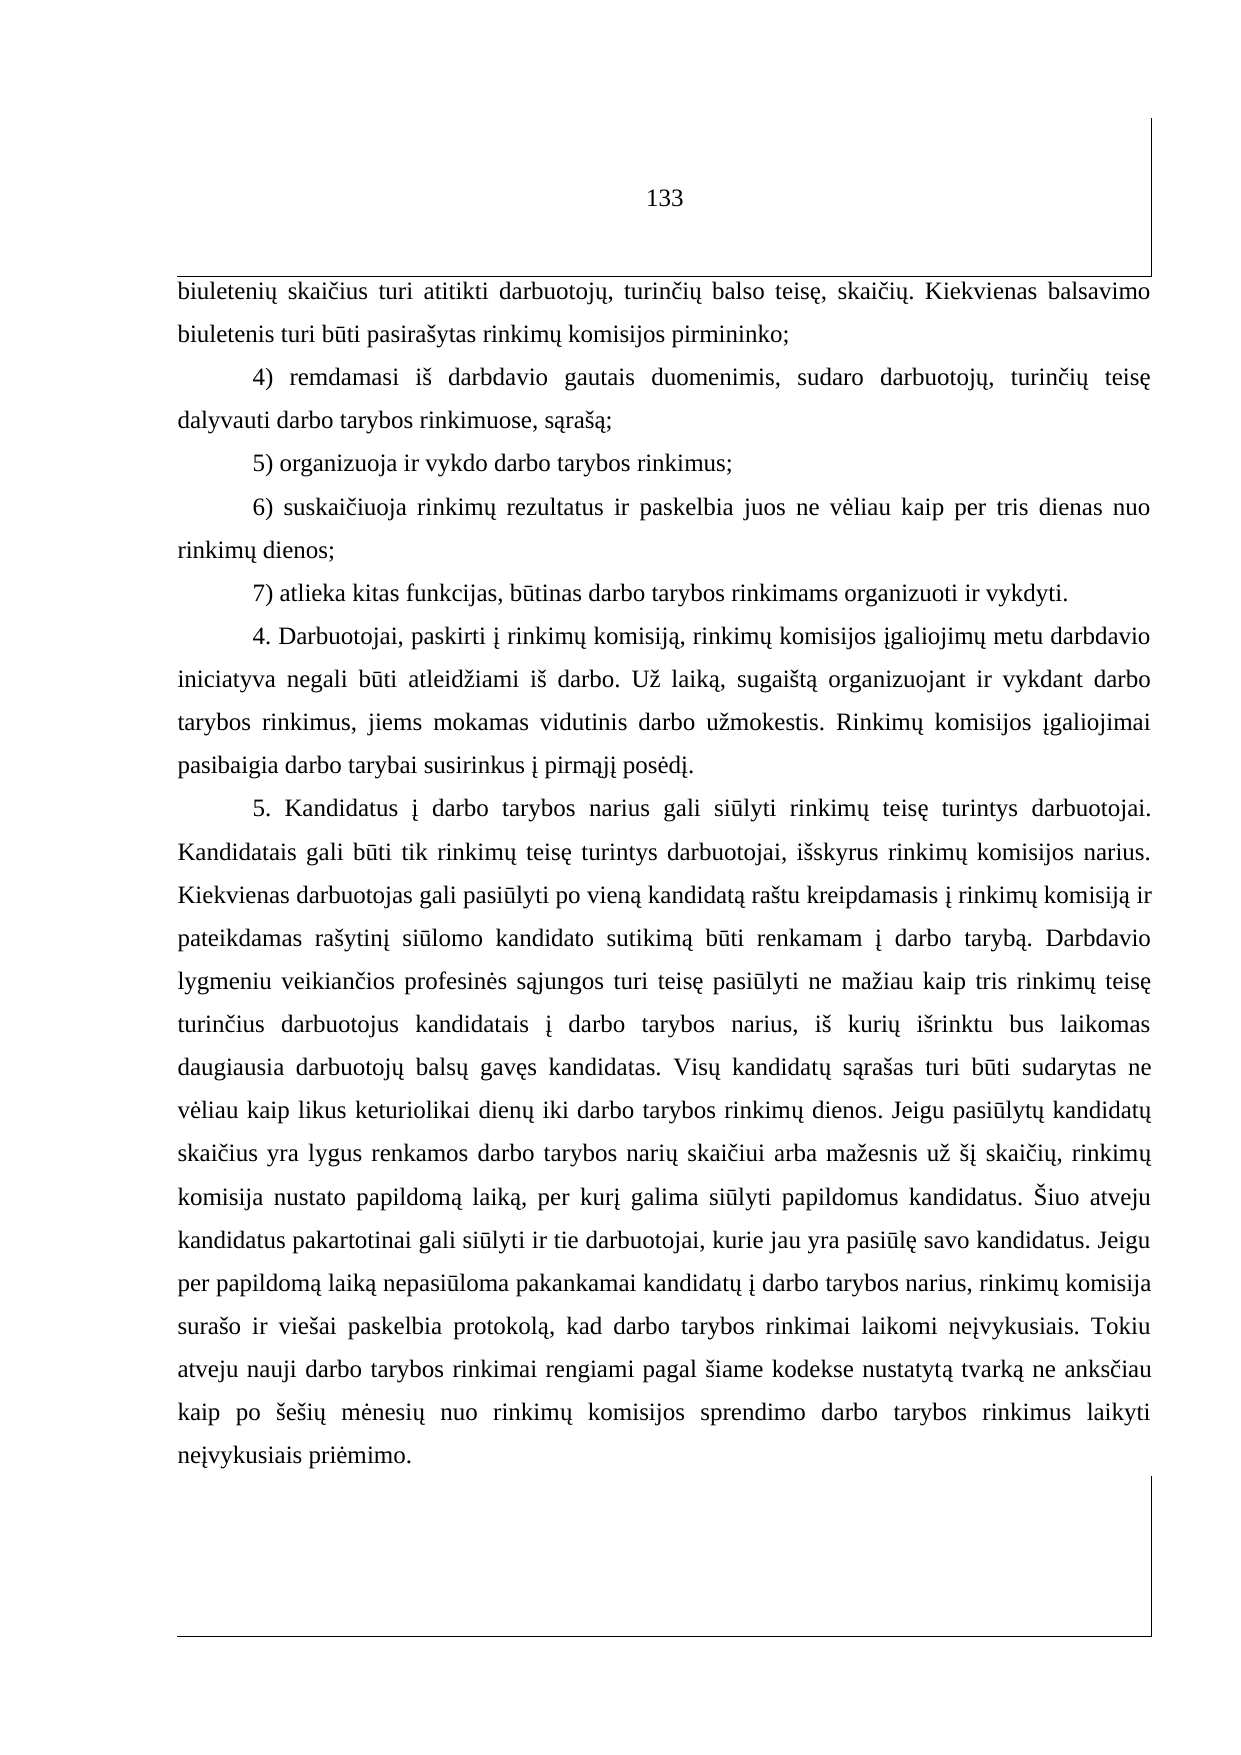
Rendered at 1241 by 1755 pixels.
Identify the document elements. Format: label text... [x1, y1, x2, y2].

text biuletenių skaičius turi atitikti darbuotojų, turinčių balso teisę, skaičių. Kiekvienas balsavimo biuletenis turi būti pasirašytas rinkimų komisijos pirmininko; [177, 276, 1152, 348]
text 5. Kandidatus į darbo tarybos narius gali siūlyti rinkimų teisę turintys darbuotojai. Kandidatais gali būti tik rinkimų teisę turintys darbuotojai, išskyrus rinkimų komisijos narius. Kiekvienas darbuotojas gali pasiūlyti po vieną kandidatą raštu kreipdamasis į rinkimų komisiją ir pateikdamas rašytinį siūlomo kandidato sutikimą būti renkamam į darbo tarybą. Darbdavio lygmeniu veikiančios profesinės sąjungos turi teisę pasiūlyti ne mažiau kaip tris rinkimų teisę turinčius darbuotojus kandidatais į darbo tarybos narius, iš kurių išrinktu bus laikomas daugiausia darbuotojų balsų gavęs kandidatas. Visų kandidatų sąrašas turi būti sudarytas ne vėliau kaip likus keturiolikai dienų iki darbo tarybos rinkimų dienos. Jeigu pasiūlytų kandidatų skaičius yra lygus renkamos darbo tarybos narių skaičiui arba mažesnis už šį skaičių, rinkimų komisija nustato papildomą laiką, per kurį galima siūlyti papildomus kandidatus. Šiuo atveju kandidatus pakartotinai gali siūlyti ir tie darbuotojai, kurie jau yra pasiūlę savo kandidatus. Jeigu per papildomą laiką nepasiūloma pakankamai kandidatų į darbo tarybos narius, rinkimų komisija surašo ir viešai paskelbia protokolą, kad darbo tarybos rinkimai laikomi neįvykusiais. Tokiu atveju nauji darbo tarybos rinkimai rengiami pagal šiame kodekse nustatytą tvarką ne anksčiau kaip po šešių mėnesių nuo rinkimų komisijos sprendimo darbo tarybos rinkimus laikyti neįvykusiais priėmimo. [177, 793, 1152, 1469]
text 6) suskaičiuoja rinkimų rezultatus ir paskelbia juos ne vėliau kaip per tris dienas nuo rinkimų dienos; [177, 492, 1152, 563]
text 4) remdamasi iš darbdavio gautais duomenimis, sudaro darbuotojų, turinčių teisę dalyvauti darbo tarybos rinkimuose, sąrašą; [177, 362, 1152, 434]
text 5) organizuoja ir vykdo darbo tarybos rinkimus; [177, 448, 1152, 477]
text 7) atlieka kitas funkcijas, būtinas darbo tarybos rinkimams organizuoti ir vykdyti. [177, 578, 1152, 607]
text 4. Darbuotojai, paskirti į rinkimų komisiją, rinkimų komisijos įgaliojimų metu darbdavio iniciatyva negali būti atleidžiami iš darbo. Už laiką, sugaištą organizuojant ir vykdant darbo tarybos rinkimus, jiems mokamas vidutinis darbo užmokestis. Rinkimų komisijos įgaliojimai pasibaigia darbo tarybai susirinkus į pirmąjį posėdį. [177, 621, 1152, 779]
